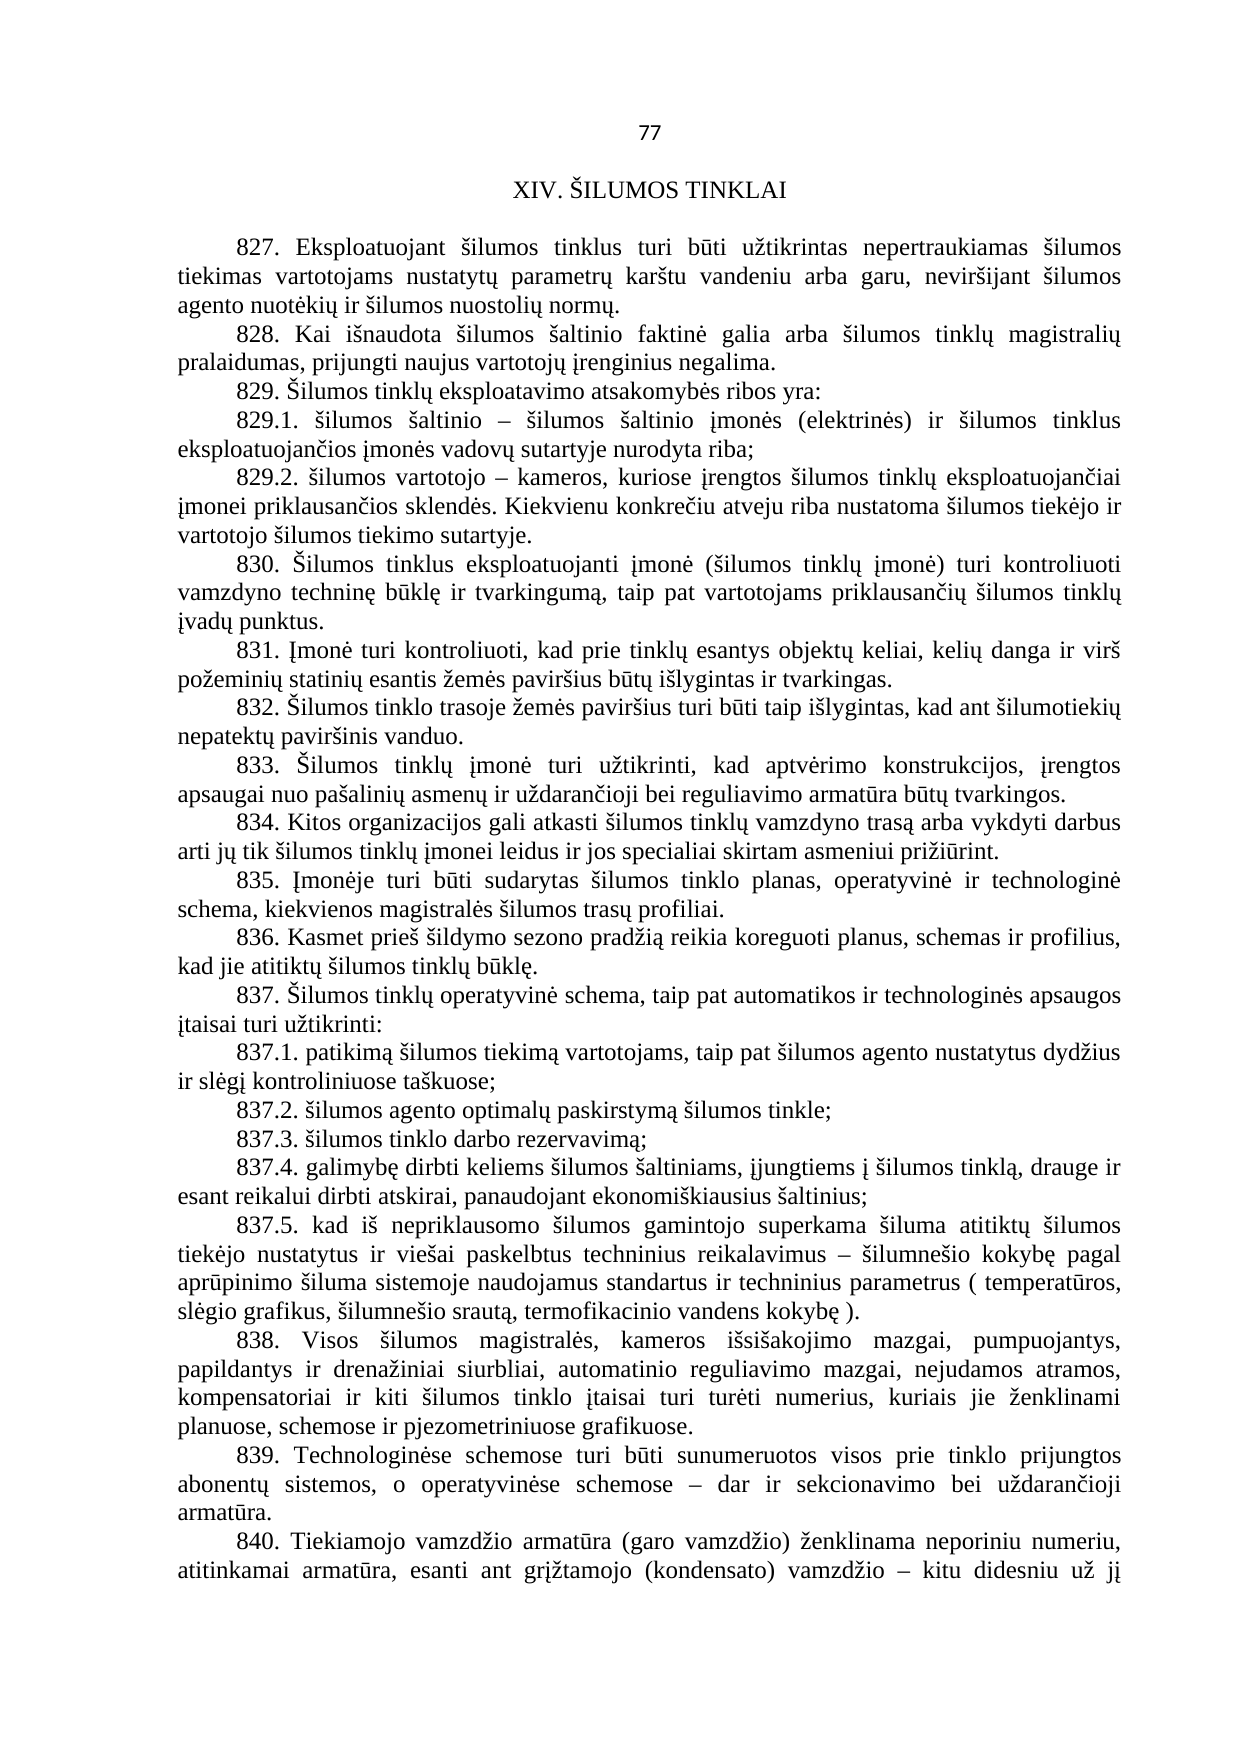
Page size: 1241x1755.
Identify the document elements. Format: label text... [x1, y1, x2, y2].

text 827. Eksploatuojant šilumos tinklus turi būti užtikrintas nepertraukiamas šilumos tiekimas vartotojams nustatytų parametrų karštu vandeniu arba garu, neviršijant šilumos agento nuotėkių ir šilumos nuostolių normų. [177, 232, 1122, 319]
text 836. Kasmet prieš šildymo sezono pradžią reikia koreguoti planus, schemas ir profilius, kad jie atitiktų šilumos tinklų būklę. [177, 922, 1122, 980]
text 837.5. kad iš nepriklausomo šilumos gamintojo superkama šiluma atitiktų šilumos tiekėjo nustatytus ir viešai paskelbtus techninius reikalavimus – šilumnešio kokybę pagal aprūpinimo šiluma sistemoje naudojamus standartus ir techninius parametrus ( temperatūros, slėgio grafikus, šilumnešio srautą, termofikacinio vandens kokybę ). [177, 1210, 1122, 1325]
text 832. Šilumos tinklo trasoje žemės paviršius turi būti taip išlygintas, kad ant šilumotiekių nepatektų paviršinis vanduo. [177, 692, 1122, 750]
text 831. Įmonė turi kontroliuoti, kad prie tinklų esantys objektų keliai, kelių danga ir virš požeminių statinių esantis žemės paviršius būtų išlygintas ir tvarkingas. [177, 635, 1122, 692]
text 833. Šilumos tinklų įmonė turi užtikrinti, kad aptvėrimo konstrukcijos, įrengtos apsaugai nuo pašalinių asmenų ir uždarančioji bei reguliavimo armatūra būtų tvarkingos. [177, 750, 1122, 807]
text 837.4. galimybę dirbti keliems šilumos šaltiniams, įjungtiems į šilumos tinklą, drauge ir esant reikalui dirbti atskirai, panaudojant ekonomiškiausius šaltinius; [177, 1152, 1122, 1210]
text 837.2. šilumos agento optimalų paskirstymą šilumos tinkle; [177, 1095, 1122, 1124]
text 829.2. šilumos vartotojo – kameros, kuriose įrengtos šilumos tinklų eksploatuojančiai įmonei priklausančios sklendės. Kiekvienu konkrečiu atveju riba nustatoma šilumos tiekėjo ir vartotojo šilumos tiekimo sutartyje. [177, 462, 1122, 549]
text 837.1. patikimą šilumos tiekimą vartotojams, taip pat šilumos agento nustatytus dydžius ir slėgį kontroliniuose taškuose; [177, 1037, 1122, 1095]
text 839. Technologinėse schemose turi būti sunumeruotos visos prie tinklo prijungtos abonentų sistemos, o operatyvinėse schemose – dar ir sekcionavimo bei uždarančioji armatūra. [177, 1440, 1122, 1526]
text 837.3. šilumos tinklo darbo rezervavimą; [177, 1124, 1122, 1152]
text 835. Įmonėje turi būti sudarytas šilumos tinklo planas, operatyvinė ir technologinė schema, kiekvienos magistralės šilumos trasų profiliai. [177, 865, 1122, 922]
text 829.1. šilumos šaltinio – šilumos šaltinio įmonės (elektrinės) ir šilumos tinklus eksploatuojančios įmonės vadovų sutartyje nurodyta riba; [177, 405, 1122, 462]
text 838. Visos šilumos magistralės, kameros išsišakojimo mazgai, pumpuojantys, papildantys ir drenažiniai siurbliai, automatinio reguliavimo mazgai, nejudamos atramos, kompensatoriai ir kiti šilumos tinklo įtaisai turi turėti numerius, kuriais jie ženklinami planuose, schemose ir pjezometriniuose grafikuose. [177, 1325, 1122, 1440]
text XIV. ŠILUMOS TINKLAI [177, 175, 1122, 204]
text 828. Kai išnaudota šilumos šaltinio faktinė galia arba šilumos tinklų magistralių pralaidumas, prijungti naujus vartotojų įrenginius negalima. [177, 319, 1122, 376]
text 837. Šilumos tinklų operatyvinė schema, taip pat automatikos ir technologinės apsaugos įtaisai turi užtikrinti: [177, 980, 1122, 1037]
text 830. Šilumos tinklus eksploatuojanti įmonė (šilumos tinklų įmonė) turi kontroliuoti vamzdyno techninę būklę ir tvarkingumą, taip pat vartotojams priklausančių šilumos tinklų įvadų punktus. [177, 549, 1122, 635]
text 834. Kitos organizacijos gali atkasti šilumos tinklų vamzdyno trasą arba vykdyti darbus arti jų tik šilumos tinklų įmonei leidus ir jos specialiai skirtam asmeniui prižiūrint. [177, 807, 1122, 865]
text 829. Šilumos tinklų eksploatavimo atsakomybės ribos yra: [177, 376, 1122, 405]
text 840. Tiekiamojo vamzdžio armatūra (garo vamzdžio) ženklinama neporiniu numeriu, atitinkamai armatūra, esanti ant grįžtamojo (kondensato) vamzdžio – kitu didesniu už jį [177, 1526, 1122, 1584]
